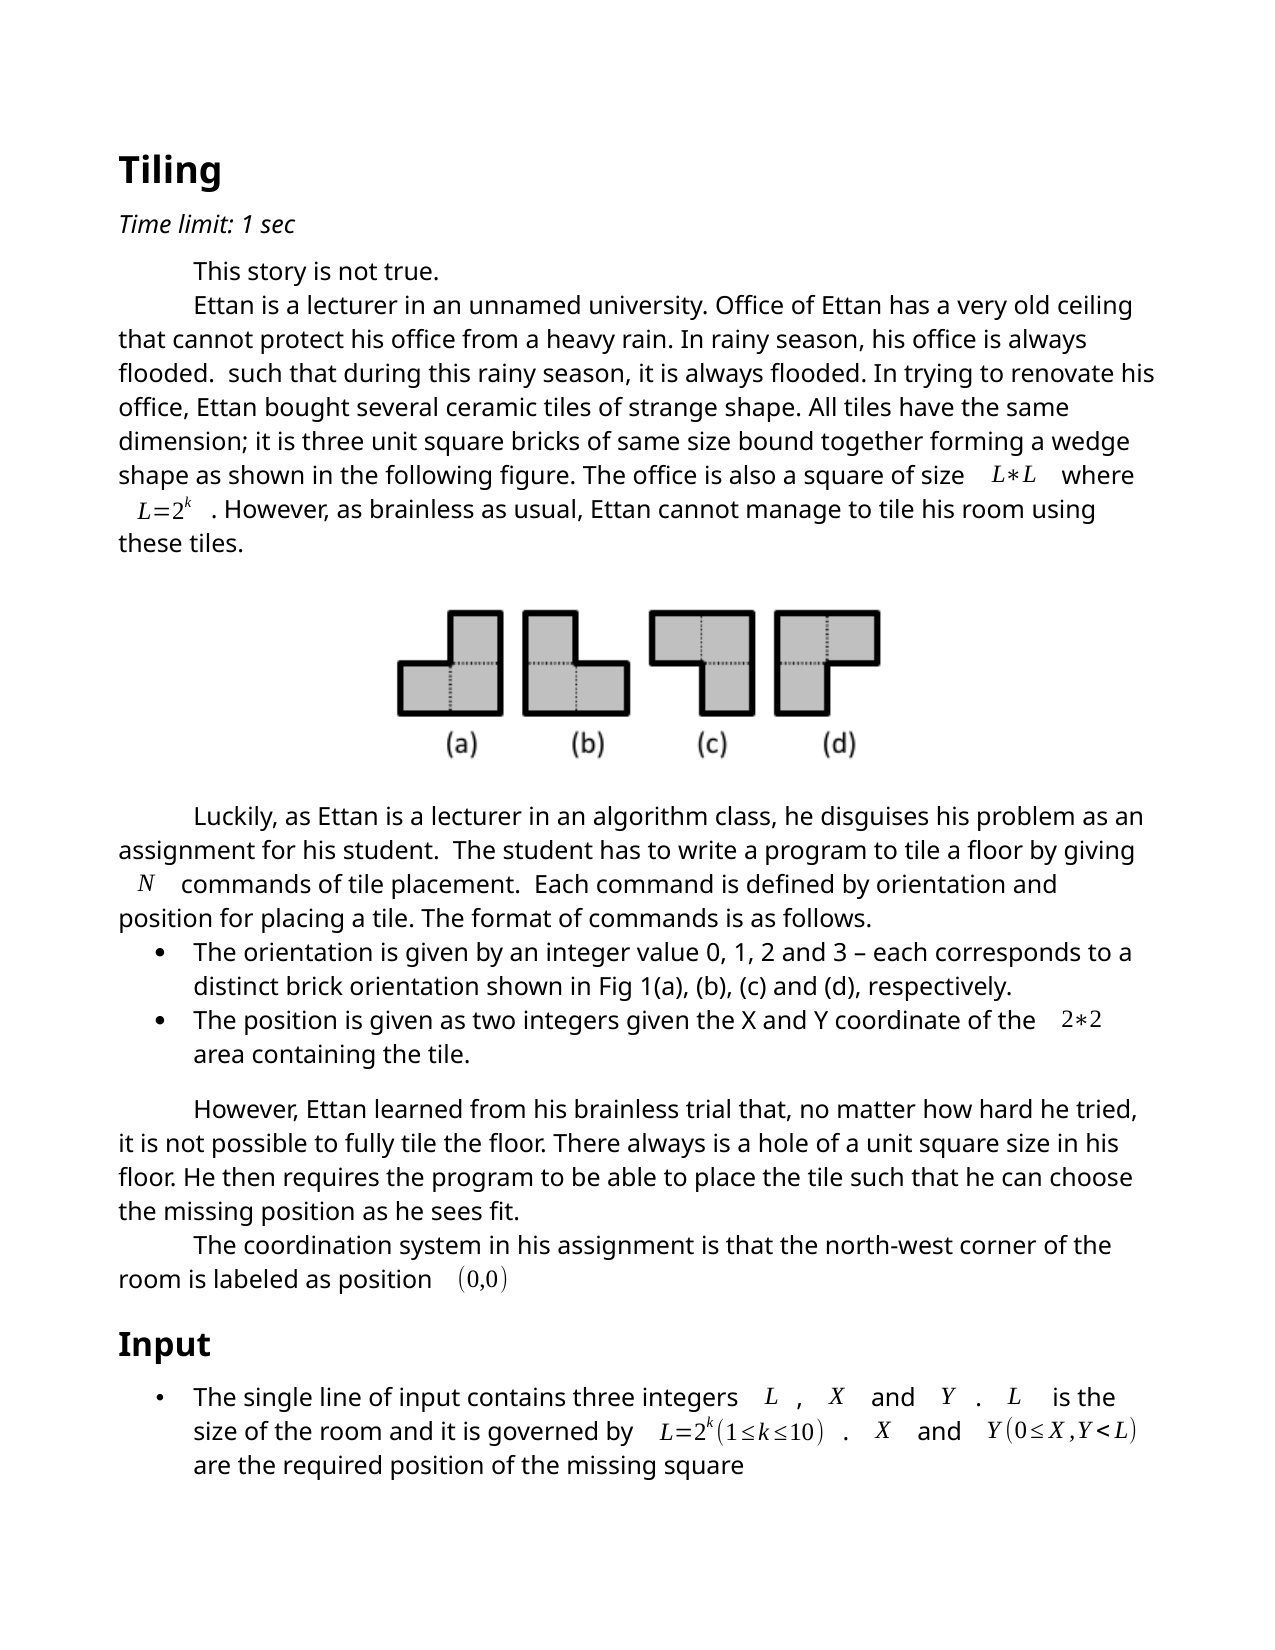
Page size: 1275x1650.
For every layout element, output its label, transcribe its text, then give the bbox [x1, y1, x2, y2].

picture [349, 593, 926, 775]
list The position is given as two integers given the X and Y coordinate of the area containing the tile. [156, 1003, 1157, 1071]
list The single line of input contains three integers , and . is the size of the room and it is governed by . and are the required position of the missing square [156, 1379, 1157, 1481]
list The orientation is given by an integer value 0, 1, 2 and 3 – each corresponds to a distinct brick orientation shown in Fig 1(a), (b), (c) and (d), respectively. [156, 934, 1157, 1003]
subtitle Input [118, 1321, 1157, 1367]
text However, Ettan learned from his brainless trial that, no matter how hard he tried, it is not possible to fully tile the floor. There always is a hole of a unit square size in his floor. He then requires the program to be able to place the tile such that he can choose the missing position as he sees fit. [118, 1092, 1157, 1228]
text Luckily, as Ettan is a lecturer in an algorithm class, he disguises his problem as an assignment for his student. The student has to write a program to tile a floor by giving commands of tile placement. Each command is defined by orientation and position for placing a tile. The format of commands is as follows. [118, 798, 1157, 934]
text Ettan is a lecturer in an unnamed university. Office of Ettan has a very old ceiling that cannot protect his office from a heavy rain. In rainy season, his office is always flooded. such that during this rainy season, it is always flooded. In trying to renovate his office, Ettan bought several ceramic tiles of strange shape. All tiles have the same dimension; it is three unit square bricks of same size bound together forming a wedge shape as shown in the following figure. The office is also a square of size where . However, as brainless as usual, Ettan cannot manage to tile his room using these tiles. [118, 287, 1157, 560]
text This story is not true. [118, 253, 1157, 287]
title Tiling [118, 143, 1157, 194]
text Time limit: 1 sec [118, 207, 1157, 241]
text The coordination system in his assignment is that the north-west corner of the room is labeled as position [118, 1228, 1157, 1296]
